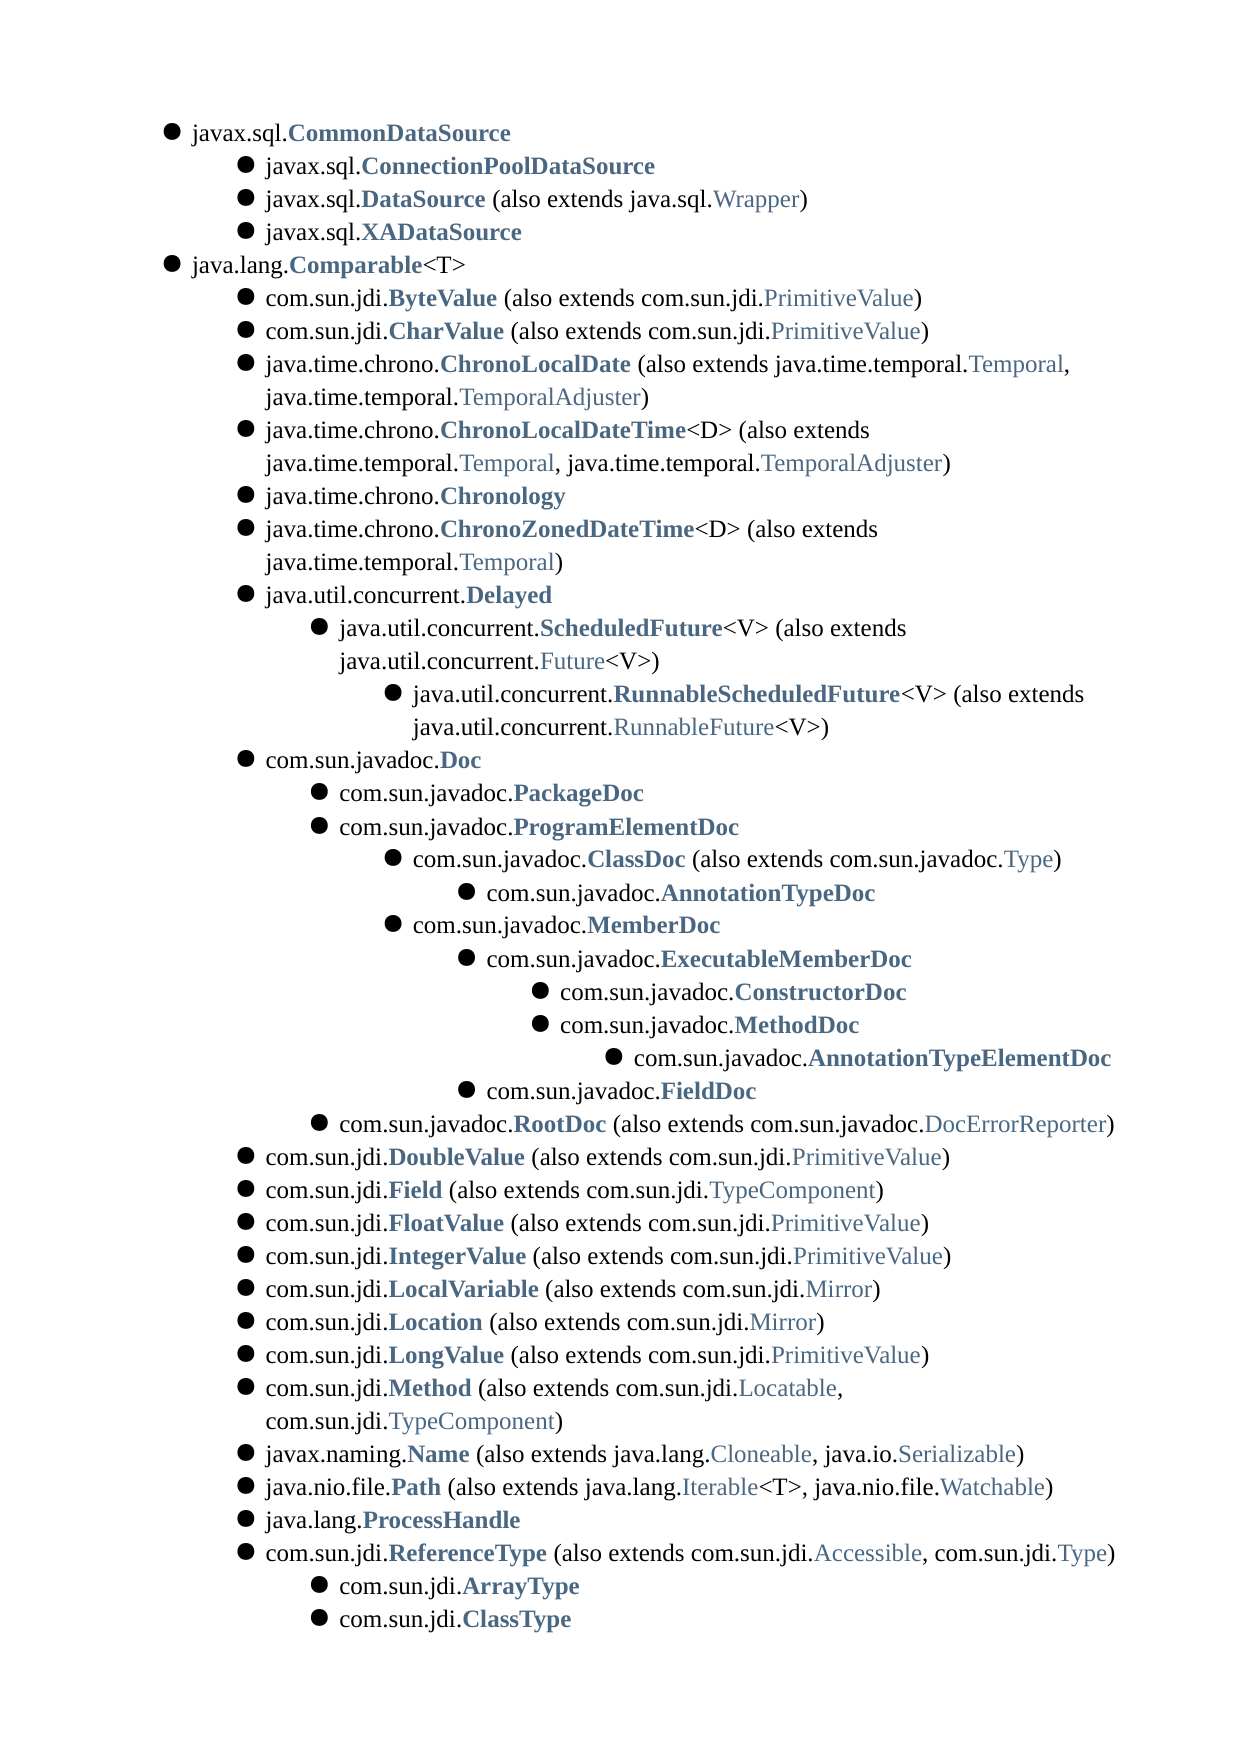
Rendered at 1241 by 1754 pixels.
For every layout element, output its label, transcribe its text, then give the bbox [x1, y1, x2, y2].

list com.sun.jdi.ByteValue (also extends com.sun.jdi.PrimitiveValue) [236, 283, 1122, 312]
list javax.sql.DataSource (also extends java.sql.Wrapper) [236, 184, 1122, 213]
list java.util.concurrent.ScheduledFuture<V> (also extends java.util.concurrent.Future<V>) [309, 613, 1122, 675]
list java.nio.file.Path (also extends java.lang.Iterable<T>, java.nio.file.Watchable) [236, 1472, 1122, 1501]
list javax.sql.CommonDataSource [162, 118, 1122, 147]
list com.sun.javadoc.ExecutableMemberDoc [457, 944, 1122, 972]
list java.time.chrono.Chronology [236, 481, 1122, 510]
list java.time.chrono.ChronoLocalDateTime<D> (also extends java.time.temporal.Temporal, java.time.temporal.TemporalAdjuster) [236, 415, 1122, 477]
list com.sun.javadoc.AnnotationTypeElementDoc [604, 1043, 1122, 1071]
list com.sun.jdi.Method (also extends com.sun.jdi.Locatable, com.sun.jdi.TypeComponent) [236, 1373, 1122, 1435]
list java.util.concurrent.Delayed [236, 580, 1122, 609]
list com.sun.javadoc.ClassDoc (also extends com.sun.javadoc.Type) [383, 844, 1122, 873]
list com.sun.jdi.CharValue (also extends com.sun.jdi.PrimitiveValue) [236, 316, 1122, 345]
list com.sun.jdi.ArrayType [309, 1571, 1122, 1600]
list com.sun.jdi.IntegerValue (also extends com.sun.jdi.PrimitiveValue) [236, 1241, 1122, 1269]
list com.sun.jdi.DoubleValue (also extends com.sun.jdi.PrimitiveValue) [236, 1142, 1122, 1171]
list java.util.concurrent.RunnableScheduledFuture<V> (also extends java.util.concurrent.RunnableFuture<V>) [383, 679, 1122, 741]
list com.sun.javadoc.AnnotationTypeDoc [457, 878, 1122, 906]
list java.time.chrono.ChronoZonedDateTime<D> (also extends java.time.temporal.Temporal) [236, 514, 1122, 576]
list java.lang.ProcessHandle [236, 1505, 1122, 1534]
list com.sun.jdi.LocalVariable (also extends com.sun.jdi.Mirror) [236, 1274, 1122, 1303]
list com.sun.jdi.ReferenceType (also extends com.sun.jdi.Accessible, com.sun.jdi.Type) [236, 1538, 1122, 1567]
list javax.naming.Name (also extends java.lang.Cloneable, java.io.Serializable) [236, 1439, 1122, 1468]
list com.sun.jdi.ClassType [309, 1604, 1122, 1633]
list java.time.chrono.ChronoLocalDate (also extends java.time.temporal.Temporal, java.time.temporal.TemporalAdjuster) [236, 349, 1122, 411]
list com.sun.javadoc.ConstructorDoc [531, 977, 1122, 1005]
list com.sun.javadoc.PackageDoc [309, 778, 1122, 807]
list com.sun.javadoc.FieldDoc [457, 1076, 1122, 1104]
list com.sun.jdi.Field (also extends com.sun.jdi.TypeComponent) [236, 1175, 1122, 1203]
list com.sun.javadoc.RootDoc (also extends com.sun.javadoc.DocErrorReporter) [309, 1109, 1122, 1137]
list javax.sql.XADataSource [236, 217, 1122, 246]
list com.sun.jdi.LongValue (also extends com.sun.jdi.PrimitiveValue) [236, 1340, 1122, 1369]
list java.lang.Comparable<T> [162, 250, 1122, 279]
list javax.sql.ConnectionPoolDataSource [236, 151, 1122, 180]
list com.sun.javadoc.Doc [236, 746, 1122, 774]
list com.sun.jdi.Location (also extends com.sun.jdi.Mirror) [236, 1307, 1122, 1336]
list com.sun.jdi.FloatValue (also extends com.sun.jdi.PrimitiveValue) [236, 1208, 1122, 1237]
list com.sun.javadoc.MemberDoc [383, 911, 1122, 939]
list com.sun.javadoc.MethodDoc [531, 1010, 1122, 1038]
list com.sun.javadoc.ProgramElementDoc [309, 812, 1122, 840]
